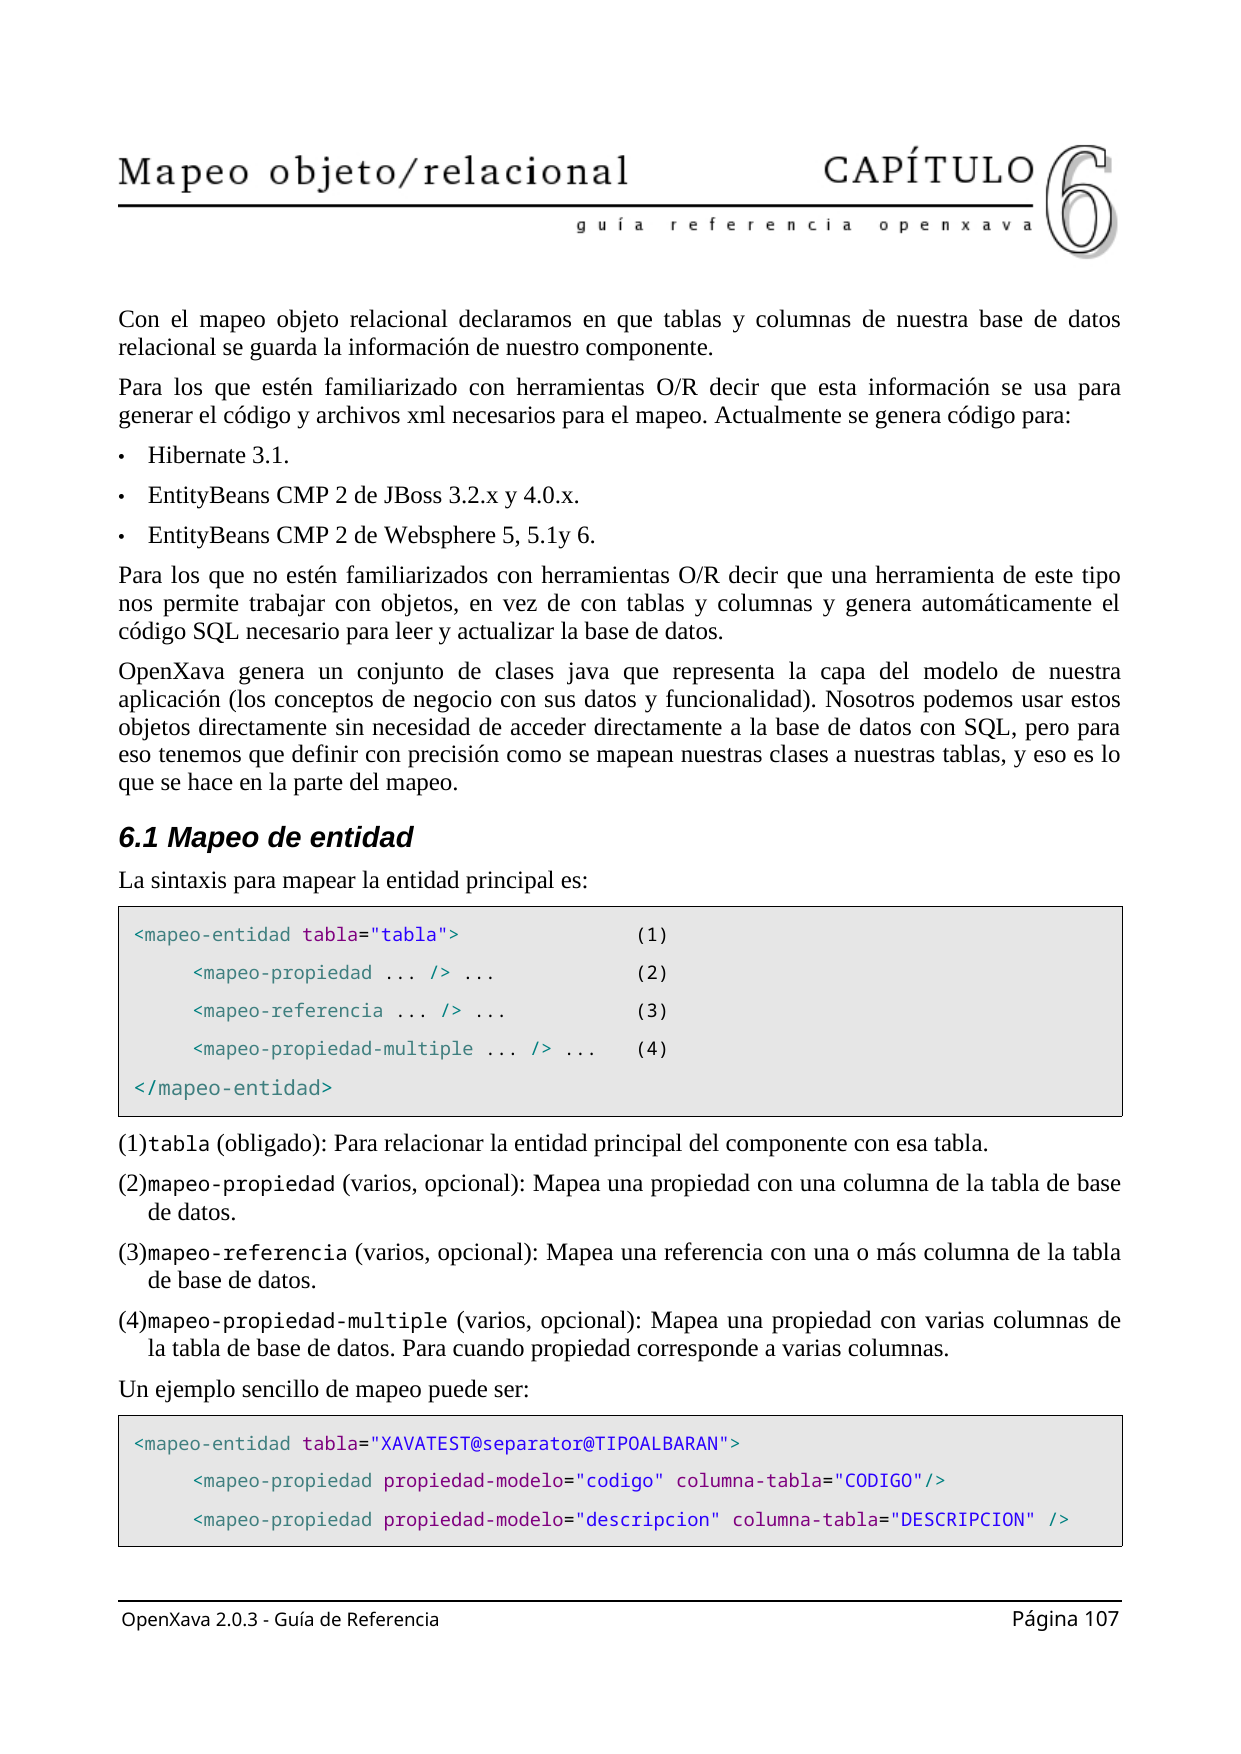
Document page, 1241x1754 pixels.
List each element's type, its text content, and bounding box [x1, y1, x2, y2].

list mapeo-propiedad (varios, opcional): Mapea una propiedad con una columna de la tabla de base de datos. [118, 1169, 1122, 1225]
subtitle Mapeo objeto/relacional [118, 288, 1122, 293]
picture [118, 118, 1122, 288]
text OpenXava genera un conjunto de clases java que representa la capa del modelo de nuestra aplicación (los conceptos de negocio con sus datos y funcionalidad). Nosotros podemos usar estos objetos directamente sin necesidad de acceder directamente a la base de datos con SQL, pero para eso tenemos que definir con precisión como se mapean nuestras clases a nuestras tablas, y eso es lo que se hace en la parte del mapeo. [118, 657, 1122, 796]
text Para los que no estén familiarizados con herramientas O/R decir que una herramienta de este tipo nos permite trabajar con objetos, en vez de con tablas y columnas y genera automáticamente el código SQL necesario para leer y actualizar la base de datos. [118, 562, 1122, 645]
text </mapeo-entidad> [119, 1058, 1122, 1116]
list tabla (obligado): Para relacionar la entidad principal del componente con esa tabla. [118, 1129, 1122, 1157]
text Un ejemplo sencillo de mapeo puede ser: [118, 1375, 1122, 1402]
text <mapeo-referencia ... /> ... (3) [119, 982, 1122, 1020]
text Con el mapeo objeto relacional declaramos en que tablas y columnas de nuestra base de datos relacional se guarda la información de nuestro componente. [118, 305, 1122, 361]
text <mapeo-propiedad propiedad-modelo="descripcion" columna-tabla="DESCRIPCION" /> [119, 1491, 1122, 1546]
text <mapeo-entidad tabla="tabla"> (1) [119, 907, 1122, 944]
list mapeo-propiedad-multiple (varios, opcional): Mapea una propiedad con varias columnas de la tabla de base de datos. Para cuando propiedad corresponde a varias columnas. [118, 1306, 1122, 1362]
list EntityBeans CMP 2 de Websphere 5, 5.1y 6. [118, 521, 1122, 549]
text <mapeo-propiedad ... /> ... (2) [119, 944, 1122, 982]
list mapeo-referencia (varios, opcional): Mapea una referencia con una o más columna de la tabla de base de datos. [118, 1238, 1122, 1294]
subtitle Mapeo de entidad [118, 821, 1122, 853]
text <mapeo-propiedad propiedad-modelo="codigo" columna-tabla="CODIGO"/> [119, 1453, 1122, 1491]
text La sintaxis para mapear la entidad principal es: [118, 866, 1122, 894]
list Hibernate 3.1. [118, 441, 1122, 469]
text Para los que estén familiarizado con herramientas O/R decir que esta información se usa para generar el código y archivos xml necesarios para el mapeo. Actualmente se genera código para: [118, 373, 1122, 428]
text <mapeo-entidad tabla="XAVATEST@separator@TIPOALBARAN"> [119, 1416, 1122, 1453]
list EntityBeans CMP 2 de JBoss 3.2.x y 4.0.x. [118, 481, 1122, 509]
text <mapeo-propiedad-multiple ... /> ... (4) [119, 1020, 1122, 1058]
